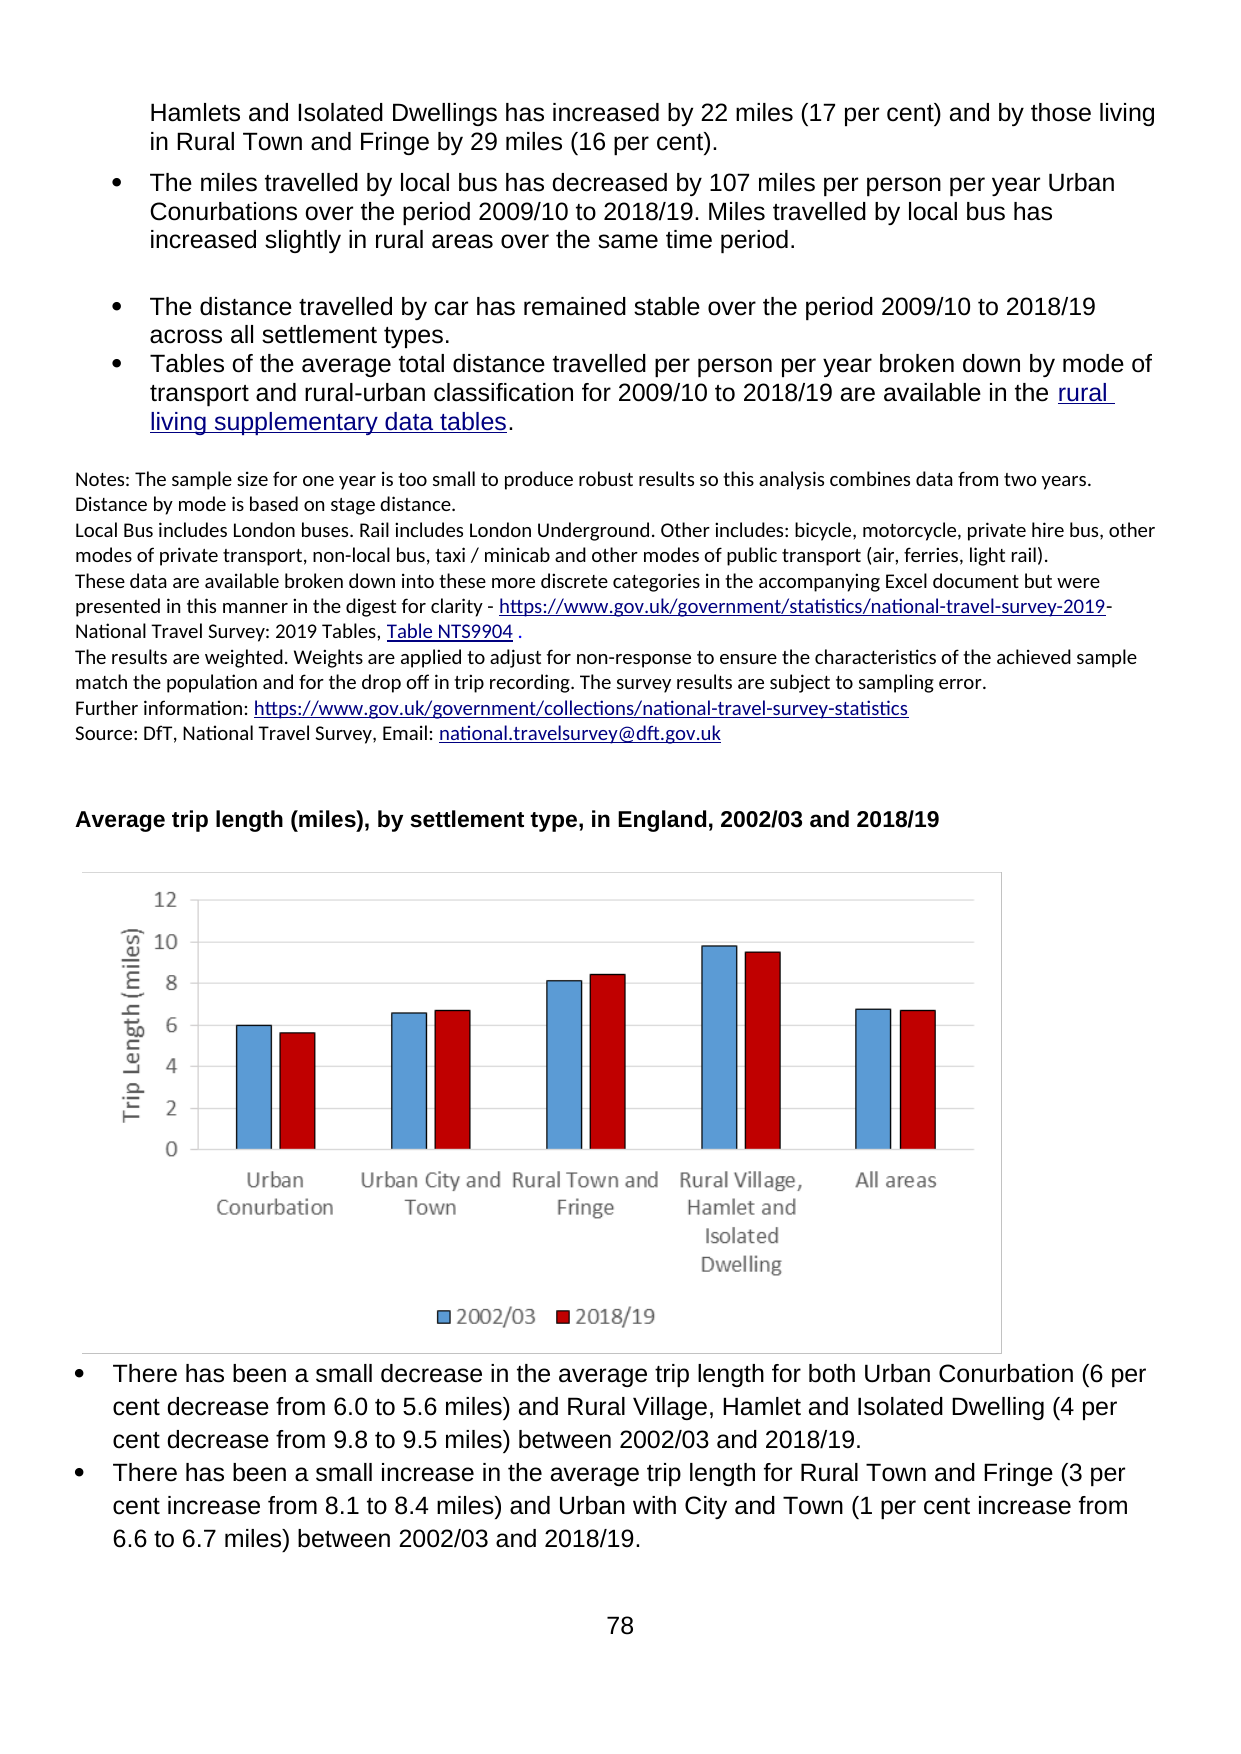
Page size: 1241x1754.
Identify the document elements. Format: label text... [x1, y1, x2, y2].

list Hamlets and Isolated Dwellings has increased by 22 miles (17 per cent) and by those living in Rural Town and Fringe by 29 miles (16 per cent). [112, 98, 1165, 155]
text The results are weighted. Weights are applied to adjust for non-response to ensure the characteristics of the achieved sample match the population and for the drop off in trip recording. The survey results are subject to sampling error. [75, 644, 1165, 695]
text Source: DfT, National Travel Survey, Email: national.travelsurvey@dft.gov.uk [75, 720, 1165, 746]
list The distance travelled by car has remained stable over the period 2009/10 to 2018/19 across all settlement types. [112, 292, 1165, 349]
text Notes: The sample size for one year is too small to produce robust results so this analysis combines data from two years. [75, 466, 1165, 492]
list The miles travelled by local bus has decreased by 107 miles per person per year Urban Conurbations over the period 2009/10 to 2018/19. Miles travelled by local bus has increased slightly in rural areas over the same time period. [112, 168, 1165, 254]
text Distance by mode is based on stage distance. [75, 492, 1165, 517]
text Local Bus includes London buses. Rail includes London Underground. Other includes: bicycle, motorcycle, private hire bus, other modes of private transport, non-local bus, taxi / minicab and other modes of public transport (air, ferries, light rail). [75, 517, 1165, 568]
list Tables of the average total distance travelled per person per year broken down by mode of transport and rural-urban classification for 2009/10 to 2018/19 are available in the rural living supplementary data tables. [112, 349, 1165, 436]
list There has been a small decrease in the average trip length for both Urban Conurbation (6 per cent decrease from 6.0 to 5.6 miles) and Rural Village, Hamlet and Isolated Dwelling (4 per cent decrease from 9.8 to 9.5 miles) between 2002/03 and 2018/19. [75, 1359, 1165, 1454]
text Average trip length (miles), by settlement type, in England, 2002/03 and 2018/19 [75, 806, 1165, 832]
text Further information: https://www.gov.uk/government/collections/national-travel-survey-statistics [75, 695, 1165, 720]
list There has been a small increase in the average trip length for Rural Town and Fringe (3 per cent increase from 8.1 to 8.4 miles) and Urban with City and Town (1 per cent increase from 6.6 to 6.7 miles) between 2002/03 and 2018/19. [75, 1458, 1165, 1553]
text These data are available broken down into these more discrete categories in the accompanying Excel document but were presented in this manner in the digest for clarity - https://www.gov.uk/government/statistics/national-travel-survey-2019- National Travel Survey: 2019 Tables, Table NTS9904 . [75, 568, 1165, 644]
